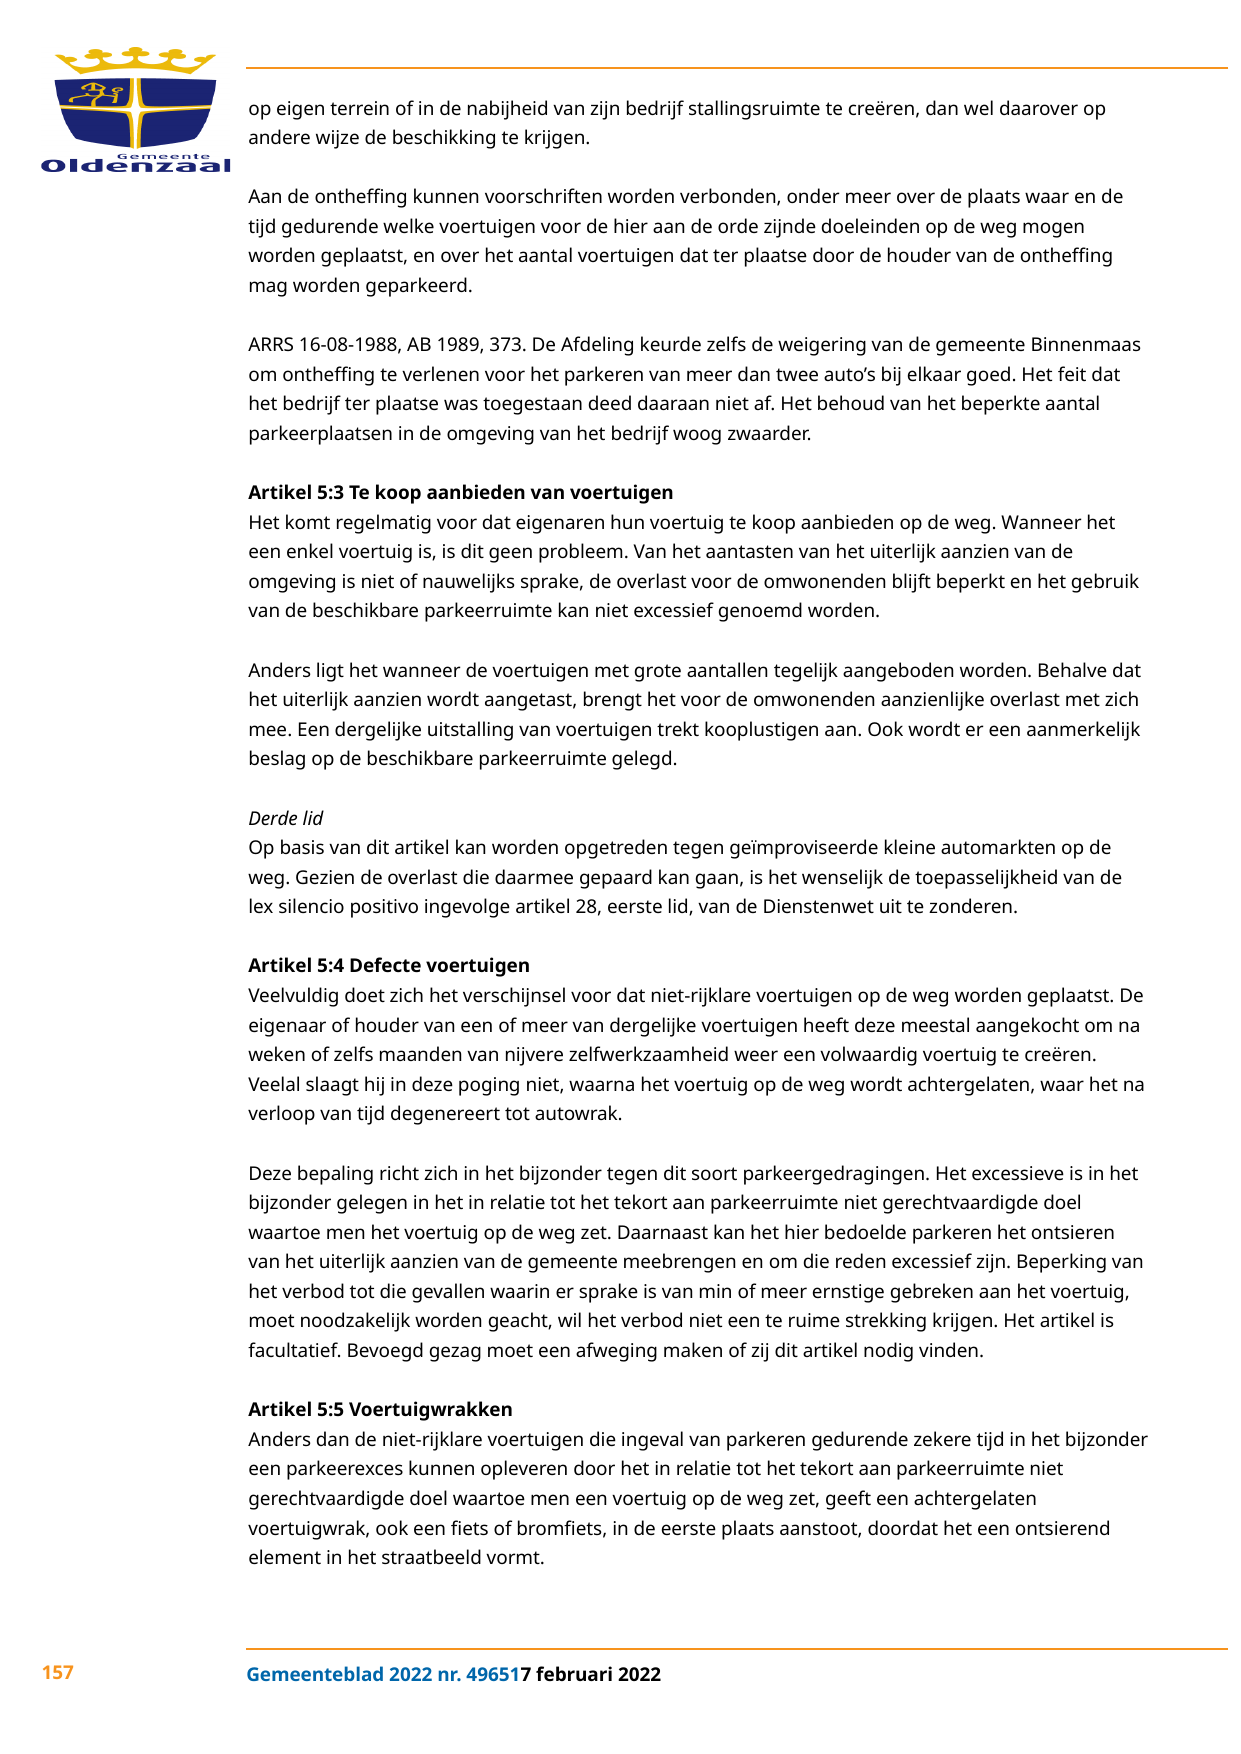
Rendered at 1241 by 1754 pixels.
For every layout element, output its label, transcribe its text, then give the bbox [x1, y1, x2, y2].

text Deze bepaling richt zich in het bijzonder tegen dit soort parkeergedragingen. Het excessieve is in het bijzonder gelegen in het in relatie tot het tekort aan parkeerruimte niet gerechtvaardigde doel waartoe men het voertuig op de weg zet. Daarnaast kan het hier bedoelde parkeren het ontsieren van het uiterlijk aanzien van de gemeente meebrengen en om die reden excessief zijn. Beperking van het verbod tot die gevallen waarin er sprake is van min of meer ernstige gebreken aan het voertuig, moet noodzakelijk worden geacht, wil het verbod niet een te ruime strekking krijgen. Het artikel is facultatief. Bevoegd gezag moet een afweging maken of zij dit artikel nodig vinden. [248, 1160, 1152, 1363]
text Het komt regelmatig voor dat eigenaren hun voertuig te koop aanbieden op de weg. Wanneer het een enkel voertuig is, is dit geen probleem. Van het aantasten van het uiterlijk aanzien van de omgeving is niet of nauwelijks sprake, de overlast voor de omwonenden blijft beperkt en het gebruik van de beschikbare parkeerruimte kan niet excessief genoemd worden. [248, 509, 1152, 623]
text Anders dan de niet-rijklare voertuigen die ingeval van parkeren gedurende zekere tijd in het bijzonder een parkeerexces kunnen opleveren door het in relatie tot het tekort aan parkeerruimte niet gerechtvaardigde doel waartoe men een voertuig op de weg zet, geeft een achtergelaten voertuigwrak, ook een fiets of bromfiets, in de eerste plaats aanstoot, doordat het een ontsierend element in het straatbeeld vormt. [248, 1426, 1152, 1570]
text Artikel 5:5 Voertuigwrakken [248, 1396, 1152, 1422]
text op eigen terrein of in de nabijheid van zijn bedrijf stallingsruimte te creëren, dan wel daarover op andere wijze de beschikking te krijgen. [248, 95, 1152, 150]
text Aan de ontheffing kunnen voorschriften worden verbonden, onder meer over de plaats waar en de tijd gedurende welke voertuigen voor de hier aan de orde zijnde doeleinden op de weg mogen worden geplaatst, en over het aantal voertuigen dat ter plaatse door de houder van de ontheffing mag worden geparkeerd. [248, 183, 1152, 298]
text Op basis van dit artikel kan worden opgetreden tegen geïmproviseerde kleine automarkten op de weg. Gezien de overlast die daarmee gepaard kan gaan, is het wenselijk de toepasselijkheid van de lex silencio positivo ingevolge artikel 28, eerste lid, van de Dienstenwet uit te zonderen. [248, 834, 1152, 919]
text Veelvuldig doet zich het verschijnsel voor dat niet-rijklare voertuigen op de weg worden geplaatst. De eigenaar of houder van een of meer van dergelijke voertuigen heeft deze meestal aangekocht om na weken of zelfs maanden van nijvere zelfwerkzaamheid weer een volwaardig voertuig te creëren. Veelal slaagt hij in deze poging niet, waarna het voertuig op de weg wordt achtergelaten, waar het na verloop van tijd degenereert tot autowrak. [248, 982, 1152, 1126]
text Artikel 5:3 Te koop aanbieden van voertuigen [248, 479, 1152, 505]
text Artikel 5:4 Defecte voertuigen [248, 953, 1152, 978]
picture [41, 47, 231, 172]
text ARRS 16-08-1988, AB 1989, 373. De Afdeling keurde zelfs de weigering van de gemeente Binnenmaas om ontheffing te verlenen voor het parkeren van meer dan twee auto’s bij elkaar goed. Het feit dat het bedrijf ter plaatse was toegestaan deed daaraan niet af. Het behoud van het beperkte aantal parkeerplaatsen in de omgeving van het bedrijf woog zwaarder. [248, 331, 1152, 446]
text Anders ligt het wanneer de voertuigen met grote aantallen tegelijk aangeboden worden. Behalve dat het uiterlijk aanzien wordt aangetast, brengt het voor de omwonenden aanzienlijke overlast met zich mee. Een dergelijke uitstalling van voertuigen trekt kooplustigen aan. Ook wordt er een aanmerkelijk beslag op de beschikbare parkeerruimte gelegd. [248, 657, 1152, 771]
text Derde lid [248, 805, 1152, 831]
